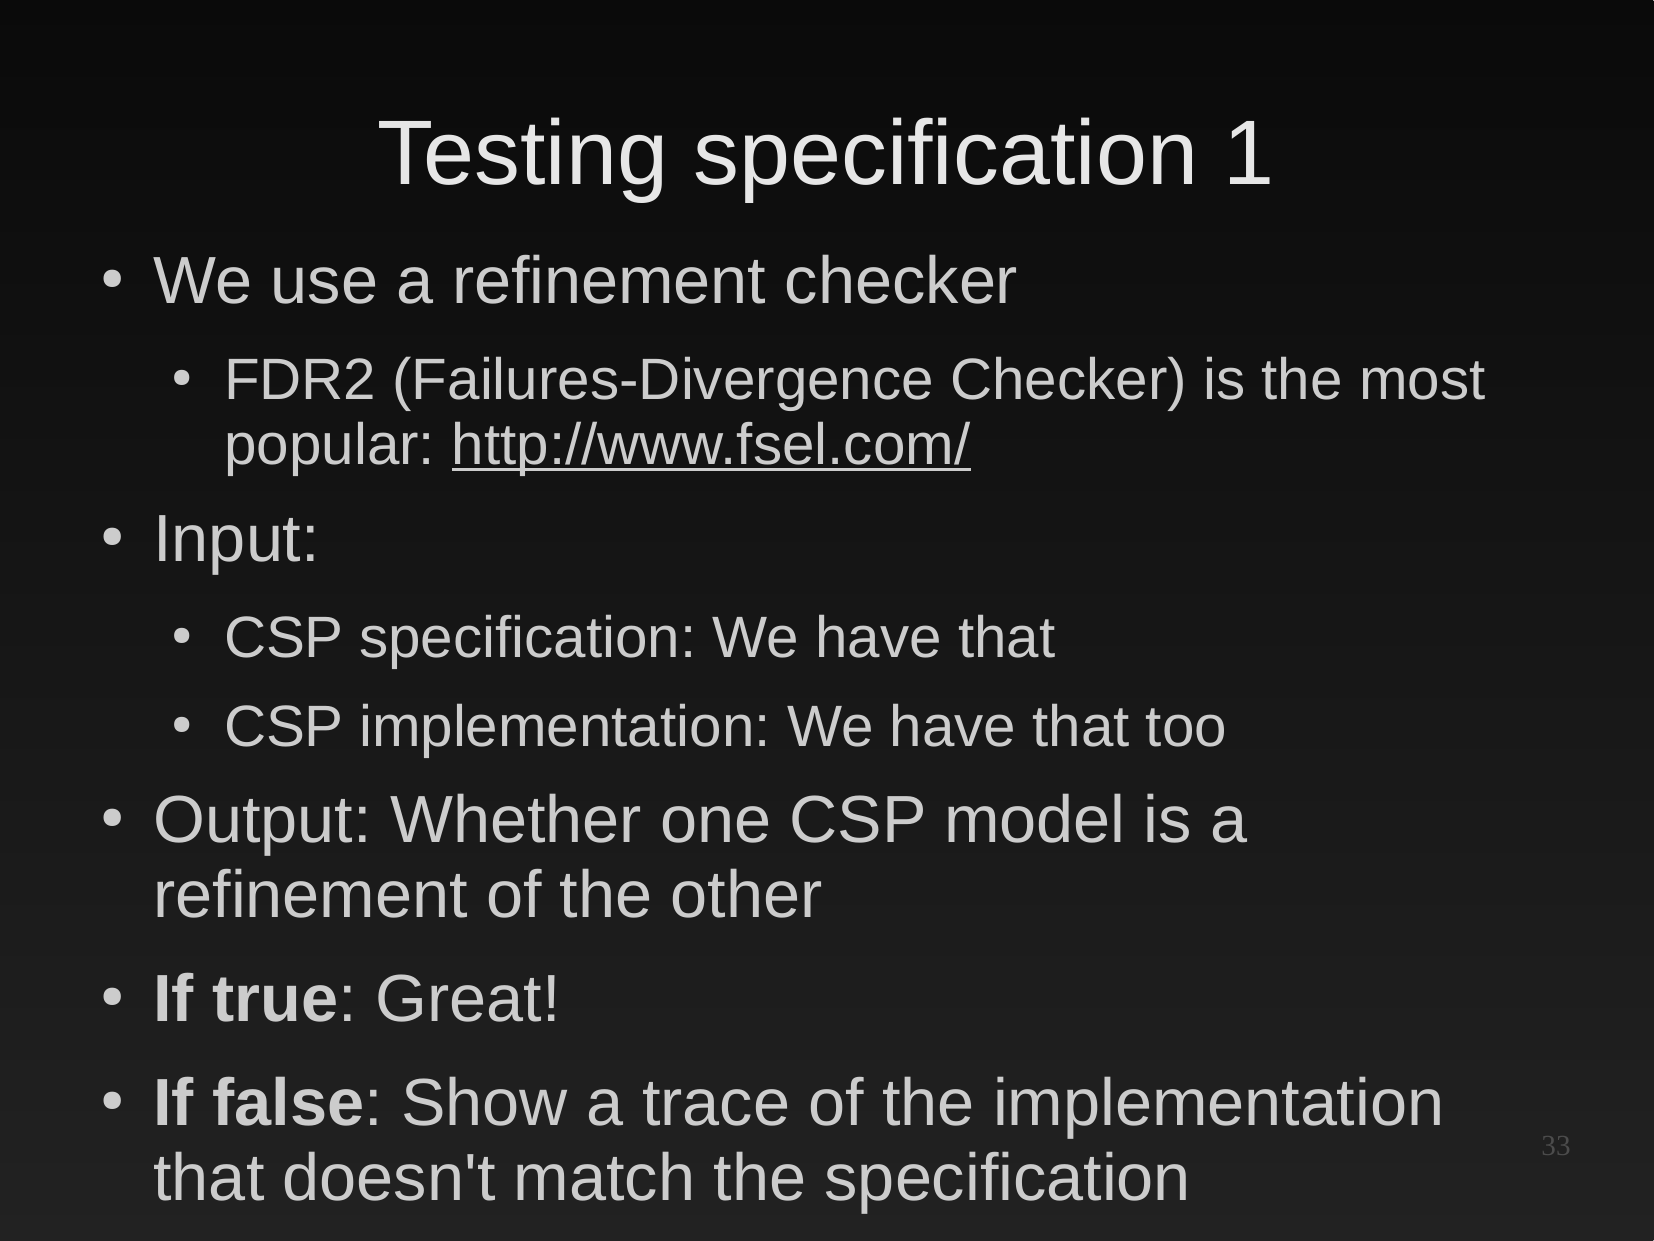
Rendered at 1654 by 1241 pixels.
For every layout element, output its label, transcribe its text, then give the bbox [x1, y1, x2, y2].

title Testing specification 1 [82, 49, 1571, 242]
list We use a refinement checker FDR2 (Failures-Divergence Checker) is the most popular: http://www.fsel.com/ Input: CSP specification: We have that CSP implementation: We have that too Output: Whether one CSP model is a refinement of the other If true: Great! If false: Show a trace of the implementation that doesn't match the specification [82, 242, 1571, 1217]
